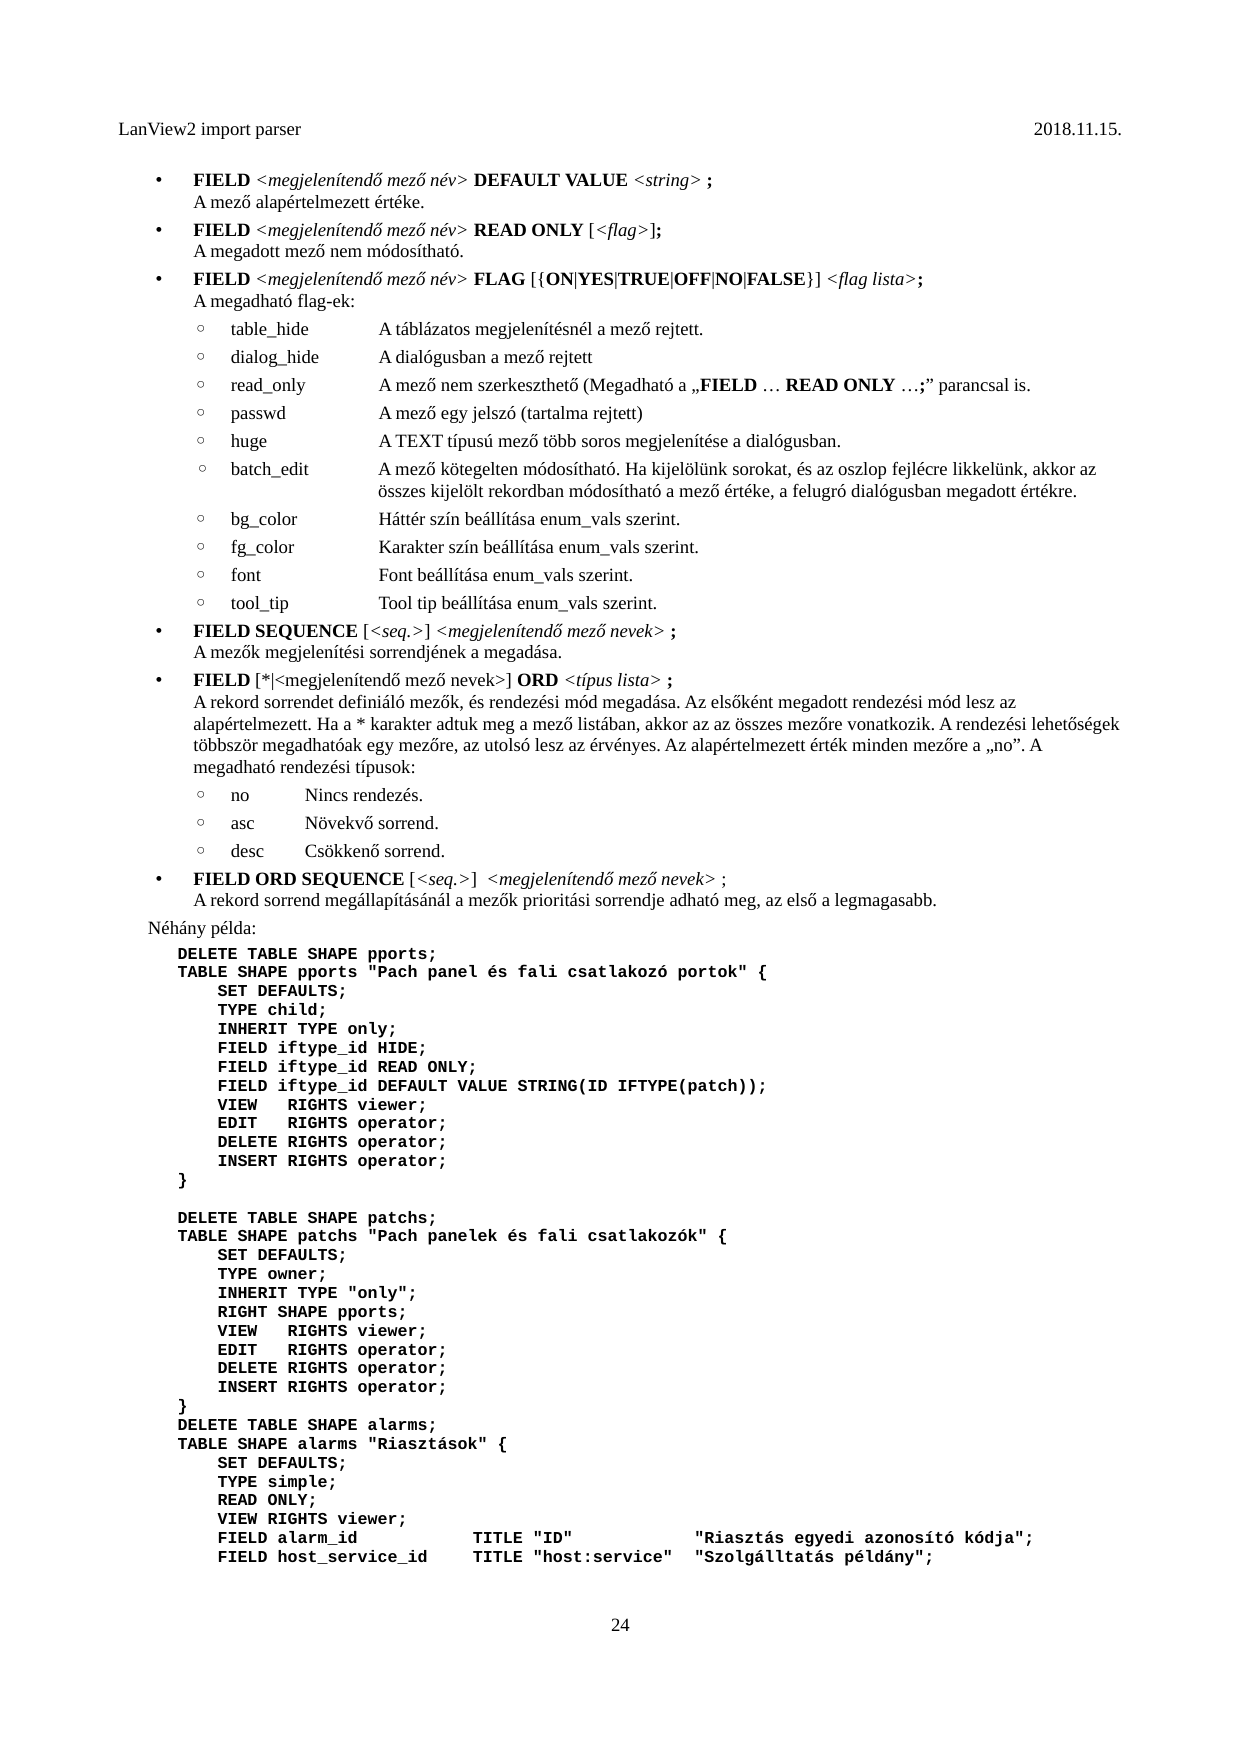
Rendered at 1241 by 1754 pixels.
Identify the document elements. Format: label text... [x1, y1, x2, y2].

list FIELD SEQUENCE [<seq.>] <megjelenítendő mező nevek> ; A mezők megjelenítési sorrendjének a megadása. [156, 620, 1122, 663]
text SET DEFAULTS; [177, 1247, 1122, 1266]
list bg_color Háttér szín beállítása enum_vals szerint. [193, 508, 1122, 529]
text TYPE owner; [177, 1266, 1122, 1284]
list desc Csökkenő sorrend. [193, 839, 1122, 861]
list tool_tip Tool tip beállítása enum_vals szerint. [193, 592, 1122, 613]
list FIELD ORD SEQUENCE [<seq.>] <megjelenítendő mező nevek> ; A rekord sorrend megállapításánál a mezők prioritási sorrendje adható meg, az első a legmagasabb. [156, 868, 1122, 911]
list table_hide A táblázatos megjelenítésnél a mező rejtett. [193, 318, 1122, 339]
text SET DEFAULTS; [177, 1454, 1122, 1473]
list FIELD <megjelenítendő mező név> DEFAULT VALUE <string> ; A mező alapértelmezett értéke. [156, 169, 1122, 212]
text FIELD iftype_id DEFAULT VALUE STRING(ID IFTYPE(patch)); [177, 1077, 1122, 1096]
list batch_edit A mező kötegelten módosítható. Ha kijelölünk sorokat, és az oszlop fejlécre likkelünk, akkor az összes kijelölt rekordban módosítható a mező értéke, a felugró dialógusban megadott értékre. [195, 458, 1122, 501]
text VIEW RIGHTS viewer; [177, 1322, 1122, 1341]
text INSERT RIGHTS operator; [177, 1379, 1122, 1398]
text } [177, 1398, 1122, 1417]
list FIELD <megjelenítendő mező név> READ ONLY [<flag>]; A megadott mező nem módosítható. [156, 219, 1122, 262]
text VIEW RIGHTS viewer; [177, 1511, 1122, 1530]
list passwd A mező egy jelszó (tartalma rejtett) [193, 402, 1122, 423]
text INHERIT TYPE only; [177, 1021, 1122, 1039]
list no Nincs rendezés. [193, 783, 1122, 805]
list fg_color Karakter szín beállítása enum_vals szerint. [193, 536, 1122, 557]
text INSERT RIGHTS operator; [177, 1153, 1122, 1171]
text FIELD iftype_id HIDE; [177, 1039, 1122, 1058]
text TABLE SHAPE pports "Pach panel és fali csatlakozó portok" { [177, 964, 1122, 983]
text TABLE SHAPE patchs "Pach panelek és fali csatlakozók" { [177, 1228, 1122, 1247]
list font Font beállítása enum_vals szerint. [193, 564, 1122, 585]
text FIELD host_service_id TITLE "host:service" "Szolgálltatás példány"; [177, 1548, 1122, 1567]
text INHERIT TYPE "only"; [177, 1284, 1122, 1303]
list dialog_hide A dialógusban a mező rejtett [193, 346, 1122, 367]
list asc Növekvő sorrend. [193, 812, 1122, 833]
text TYPE child; [177, 1002, 1122, 1021]
list FIELD [*|<megjelenítendő mező nevek>] ORD <típus lista> ; A rekord sorrendet definiáló mezők, és rendezési mód megadása. Az elsőként megadott rendezési mód lesz az alapértelmezett. Ha a * karakter adtuk meg a mező listában, akkor az az összes mezőre vonatkozik. A rendezési lehetőségek többször megadhatóak egy mezőre, az utolsó lesz az érvényes. Az alapértelmezett érték minden mezőre a „no”. A megadható rendezési típusok: [156, 669, 1122, 777]
text SET DEFAULTS; [177, 983, 1122, 1002]
text READ ONLY; [177, 1492, 1122, 1511]
list read_only A mező nem szerkeszthető (Megadható a „FIELD … READ ONLY …;” parancsal is. [193, 374, 1122, 396]
text EDIT RIGHTS operator; [177, 1341, 1122, 1360]
text } [177, 1171, 1122, 1190]
text DELETE RIGHTS operator; [177, 1360, 1122, 1379]
list huge A TEXT típusú mező több soros megjelenítése a dialógusban. [193, 430, 1122, 452]
text Néhány példa: [118, 917, 1122, 939]
list FIELD <megjelenítendő mező név> FLAG [{ON|YES|TRUE|OFF|NO|FALSE}] <flag lista>; A megadható flag-ek: [156, 268, 1122, 311]
text DELETE TABLE SHAPE alarms; [177, 1417, 1122, 1435]
text DELETE RIGHTS operator; [177, 1134, 1122, 1153]
text DELETE TABLE SHAPE pports; [177, 945, 1122, 964]
text TYPE simple; [177, 1473, 1122, 1492]
text EDIT RIGHTS operator; [177, 1115, 1122, 1134]
text DELETE TABLE SHAPE patchs; [177, 1209, 1122, 1228]
text TABLE SHAPE alarms "Riasztások" { [177, 1435, 1122, 1454]
text VIEW RIGHTS viewer; [177, 1096, 1122, 1115]
text FIELD alarm_id TITLE "ID" "Riasztás egyedi azonosító kódja"; [177, 1530, 1122, 1548]
text RIGHT SHAPE pports; [177, 1303, 1122, 1322]
text FIELD iftype_id READ ONLY; [177, 1058, 1122, 1077]
